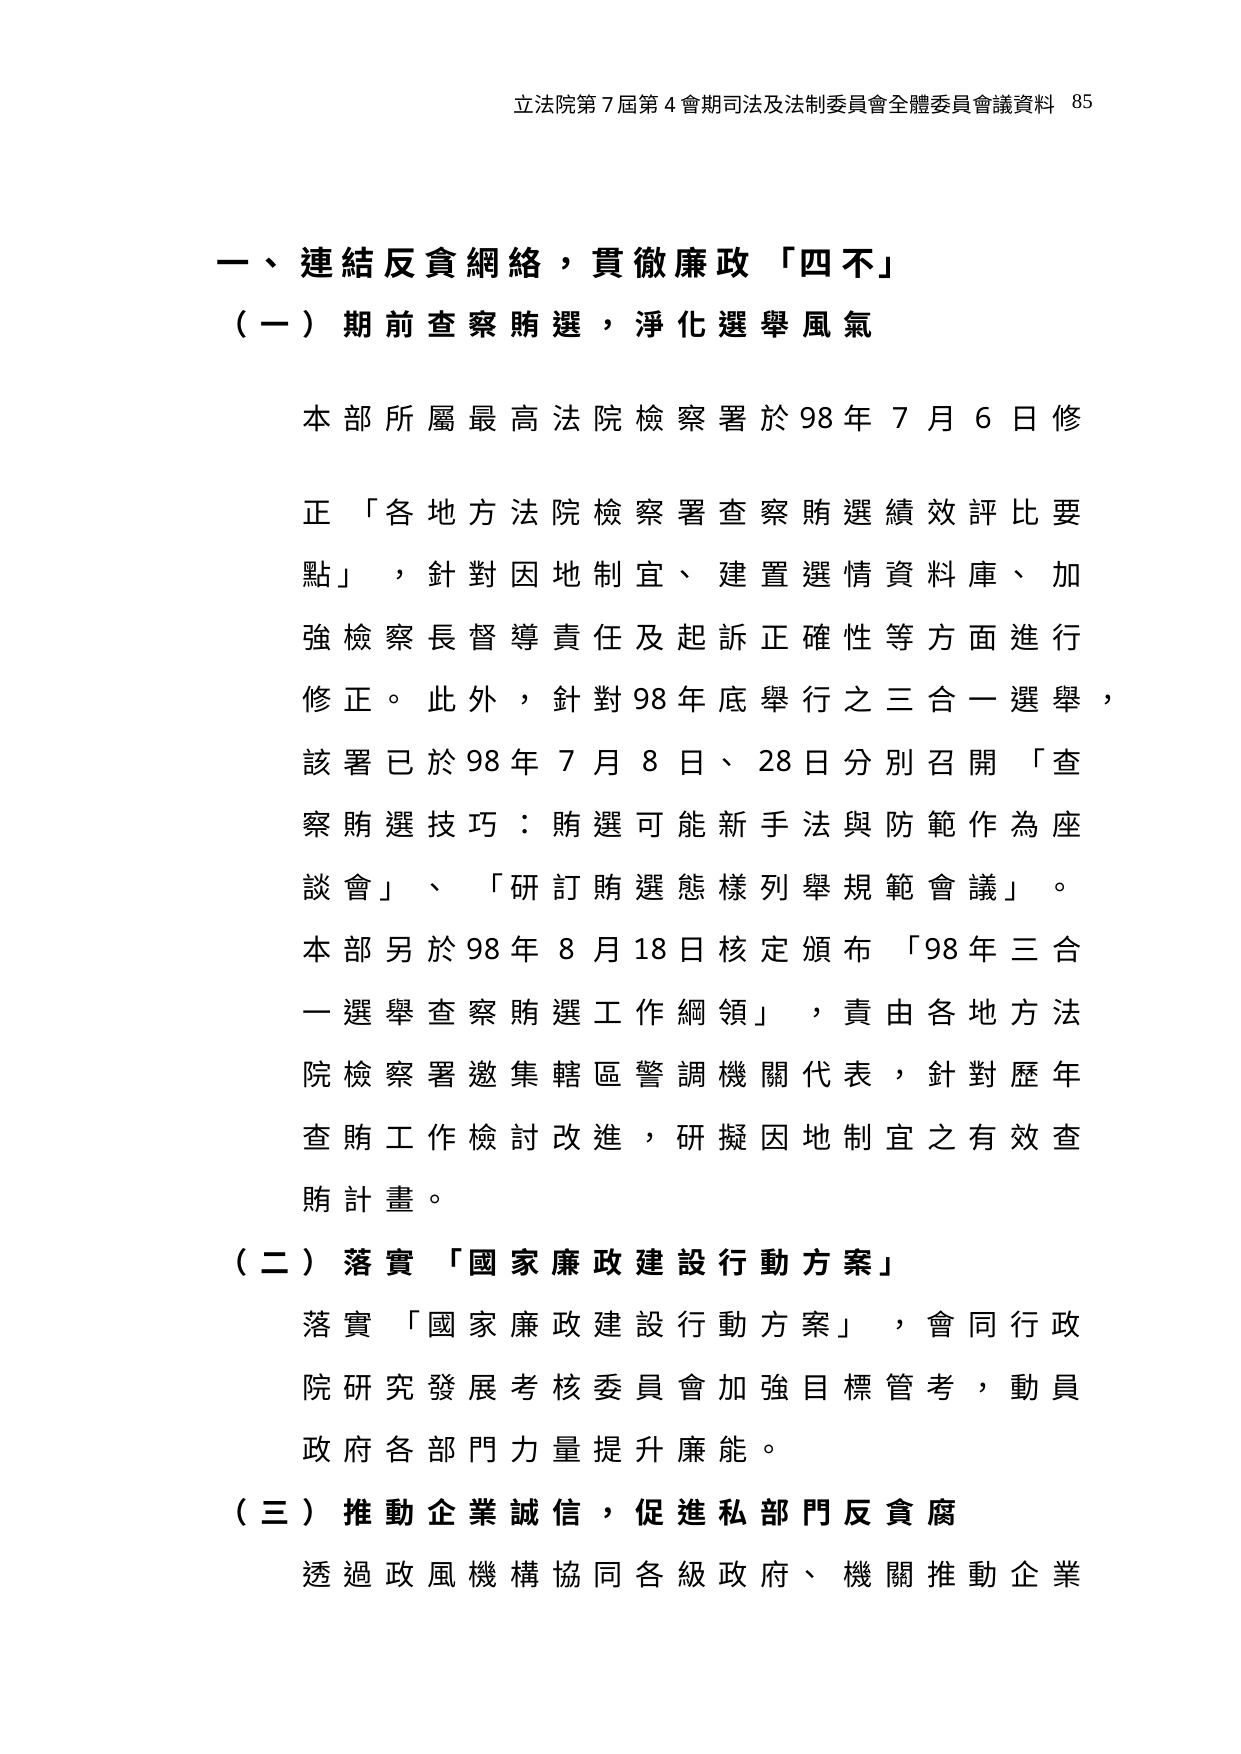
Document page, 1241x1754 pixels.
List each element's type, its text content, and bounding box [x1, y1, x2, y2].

text 本部所屬最高法院檢察署於98年7月6日修正「各地方法院檢察署查察賄選績效評比要點」，針對因地制宜、建置選情資料庫、加強檢察長督導責任及起訴正確性等方面進行修正。此外，針對98年底舉行之三合一選舉，該署已於98年7月8日、28日分別召開「查察賄選技巧：賄選可能新手法與防範作為座談會」、「研訂賄選態樣列舉規範會議」。本部另於98年8月18日核定頒布「98年三合一選舉查察賄選工作綱領」，責由各地方法院檢察署邀集轄區警調機關代表，針對歷年查賄工作檢討改進，研擬因地制宜之有效查賄計畫。 [287, 344, 1087, 1219]
text 一、連結反貪網絡，貫徹廉政「四不」 [171, 219, 1087, 281]
text （二）落實「國家廉政建設行動方案」 [171, 1219, 1087, 1281]
text 落實「國家廉政建設行動方案」，會同行政院研究發展考核委員會加強目標管考，動員政府各部門力量提升廉能。 [287, 1281, 1087, 1469]
text 透過政風機構協同各級政府、機關推動企業 [287, 1531, 1087, 1594]
text （一）期前查察賄選，淨化選舉風氣 [171, 281, 1087, 344]
text （三）推動企業誠信，促進私部門反貪腐 [171, 1469, 1087, 1531]
